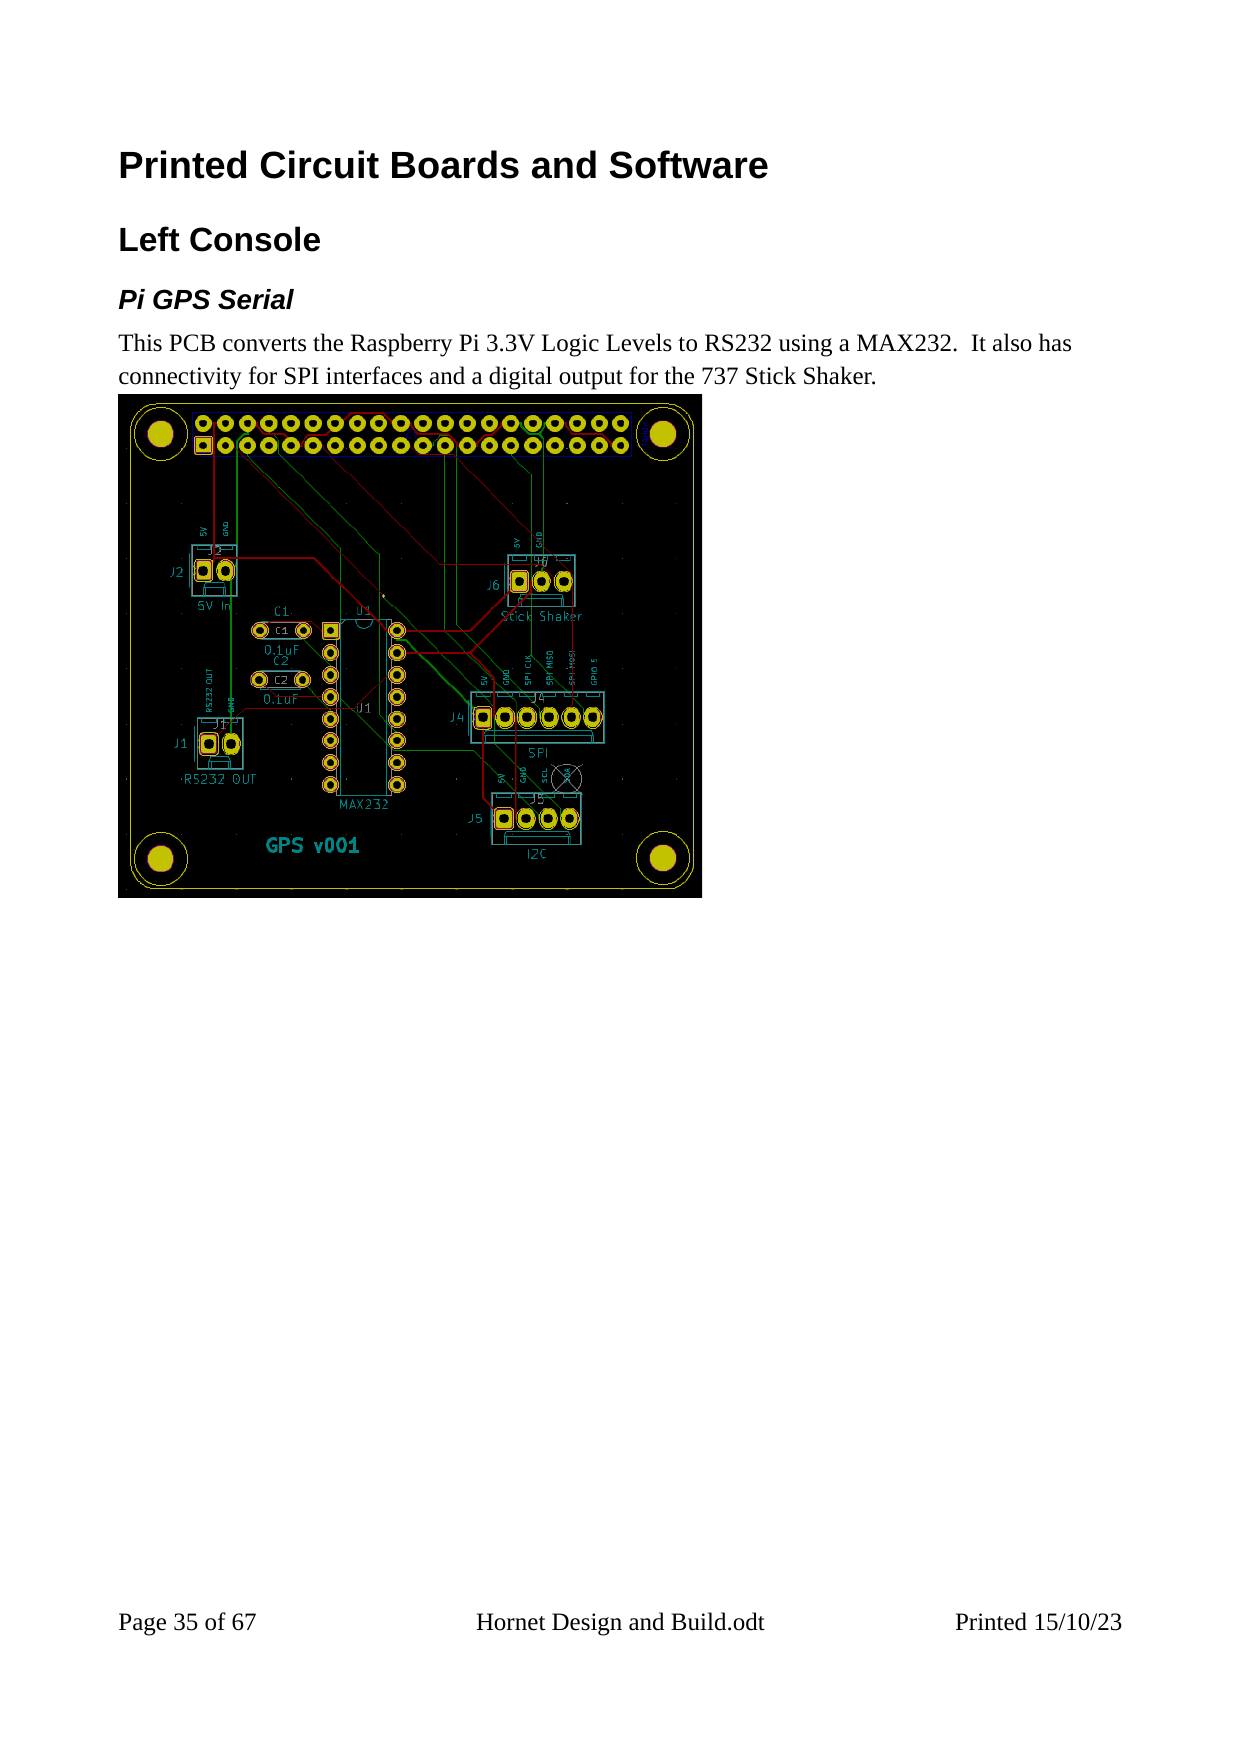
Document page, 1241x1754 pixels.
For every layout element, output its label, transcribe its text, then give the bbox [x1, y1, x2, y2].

picture [118, 394, 703, 898]
subtitle Pi GPS Serial [118, 284, 1122, 316]
subtitle Printed Circuit Boards and Software [118, 143, 1122, 187]
subtitle Left Console [118, 220, 1122, 259]
text This PCB converts the Raspberry Pi 3.3V Logic Levels to RS232 using a MAX232. It also has connectivity for SPI interfaces and a digital output for the 737 Stick Shaker. [118, 328, 1122, 390]
